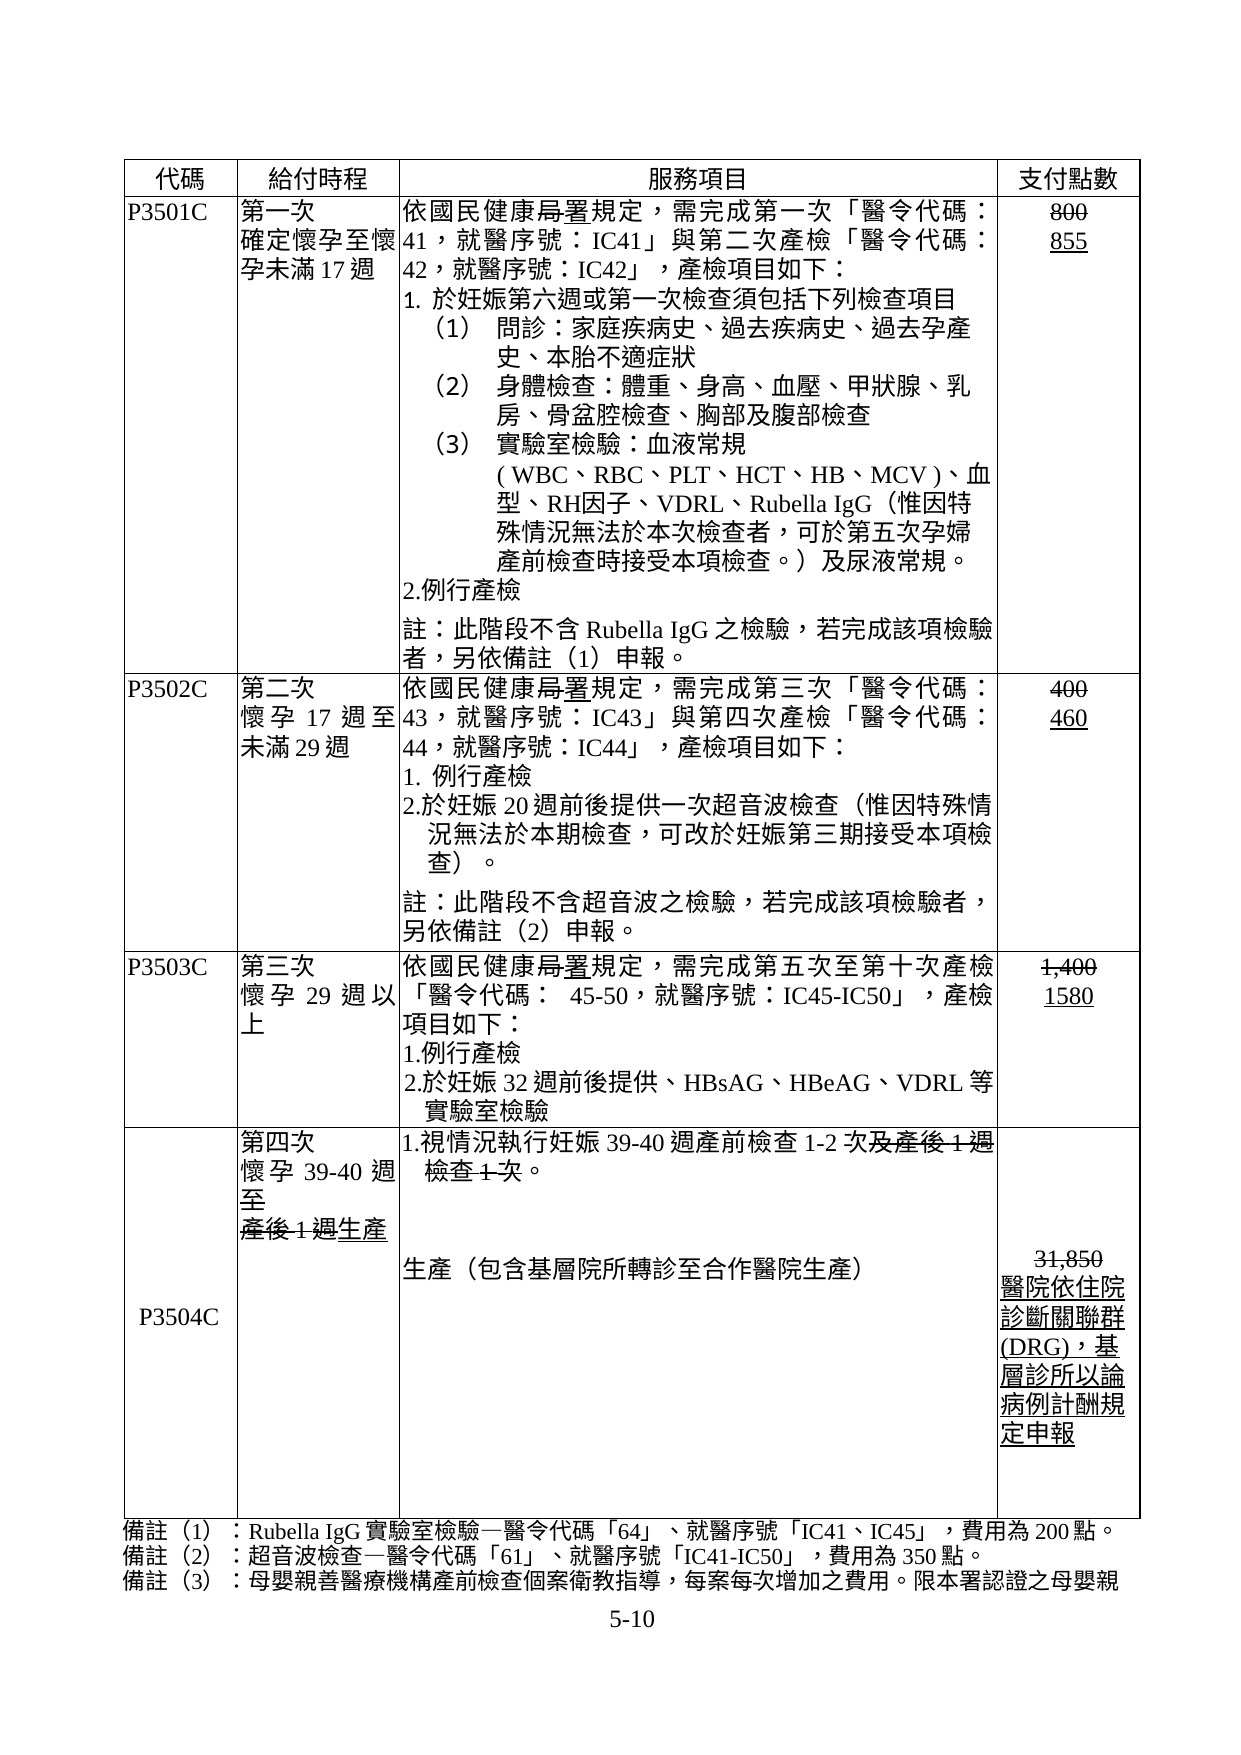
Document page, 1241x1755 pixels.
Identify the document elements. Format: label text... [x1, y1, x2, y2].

table_cell P3501C [125, 197, 237, 673]
table_cell P3503C [125, 952, 237, 1127]
table_header 代碼 [125, 160, 237, 196]
text 備註（3）：母嬰親善醫療機構產前檢查個案衛教指導，每案每次增加之費用。限本署認證之母嬰親 [122, 1569, 1124, 1594]
table_cell 依國民健康局署規定，需完成第一次「醫令代碼：41，就醫序號：IC41」與第二次產檢「醫令代碼：42，就醫序號：IC42」，產檢項目如下： 於妊娠第六週或第一次檢查須包括下列檢查項目 問診：家庭疾病史、過去疾病史、過去孕產史、本胎不適症狀 身體檢查：體重、身高、血壓、甲狀腺、乳房、骨盆腔檢查、胸部及腹部檢查 實驗室檢驗：血液常規( WBC、RBC、PLT、HCT、HB、MCV )、血型、RH因子、VDRL、Rubella IgG（惟因特殊情況無法於本次檢查者，可於第五次孕婦產前檢查時接受本項檢查。）及尿液常規。 例行產檢 註：此階段不含Rubella IgG之檢驗，若完成該項檢驗者，另依備註（1）申報。 [400, 197, 997, 673]
text 備註（2）：超音波檢查—醫令代碼「61」、就醫序號「IC41-IC50」，費用為350點。 [122, 1544, 1127, 1569]
table_cell 第二次 懷孕17週至未滿29週 [238, 674, 399, 951]
table_header 服務項目 [400, 160, 997, 196]
table_cell 依國民健康局署規定，需完成第三次「醫令代碼：43，就醫序號：IC43」與第四次產檢「醫令代碼：44，就醫序號：IC44」，產檢項目如下： 例行產檢 2.於妊娠20週前後提供一次超音波檢查（惟因特殊情況無法於本期檢查，可改於妊娠第三期接受本項檢查）。 註：此階段不含超音波之檢驗，若完成該項檢驗者，另依備註（2）申報。 [400, 674, 997, 951]
table_cell 第四次 懷孕39-40週至 產後1週生產 [238, 1128, 399, 1518]
table_cell 1,400 1580 [998, 952, 1139, 1127]
table_cell P3502C [125, 674, 237, 951]
table_cell 依國民健康局署規定，需完成第五次至第十次產檢「醫令代碼： 45-50，就醫序號：IC45-IC50」，產檢項目如下： 1.例行產檢 2.於妊娠32週前後提供、HBsAG、HBeAG、VDRL等實驗室檢驗 [400, 952, 997, 1127]
text 備註（1）：Rubella IgG實驗室檢驗—醫令代碼「64」、就醫序號「IC41、IC45」，費用為200點。 [122, 1519, 1200, 1544]
table_cell 第三次 懷孕29週以上 [238, 952, 399, 1127]
table_cell 400 460 [998, 674, 1139, 951]
table_cell 第一次 確定懷孕至懷孕未滿17週 [238, 197, 399, 673]
table_header 給付時程 [238, 160, 399, 196]
table_header 支付點數 [998, 160, 1139, 196]
table_cell 31,850 醫院依住院診斷關聯群(DRG)，基層診所以論病例計酬規定申報 [998, 1128, 1139, 1518]
table_cell P3504C [125, 1128, 237, 1518]
table_cell 1.視情況執行妊娠39-40週產前檢查1-2次及產後1週檢查1次。 生產（包含基層院所轉診至合作醫院生產） [400, 1128, 997, 1518]
table_cell 800 855 [998, 197, 1139, 673]
